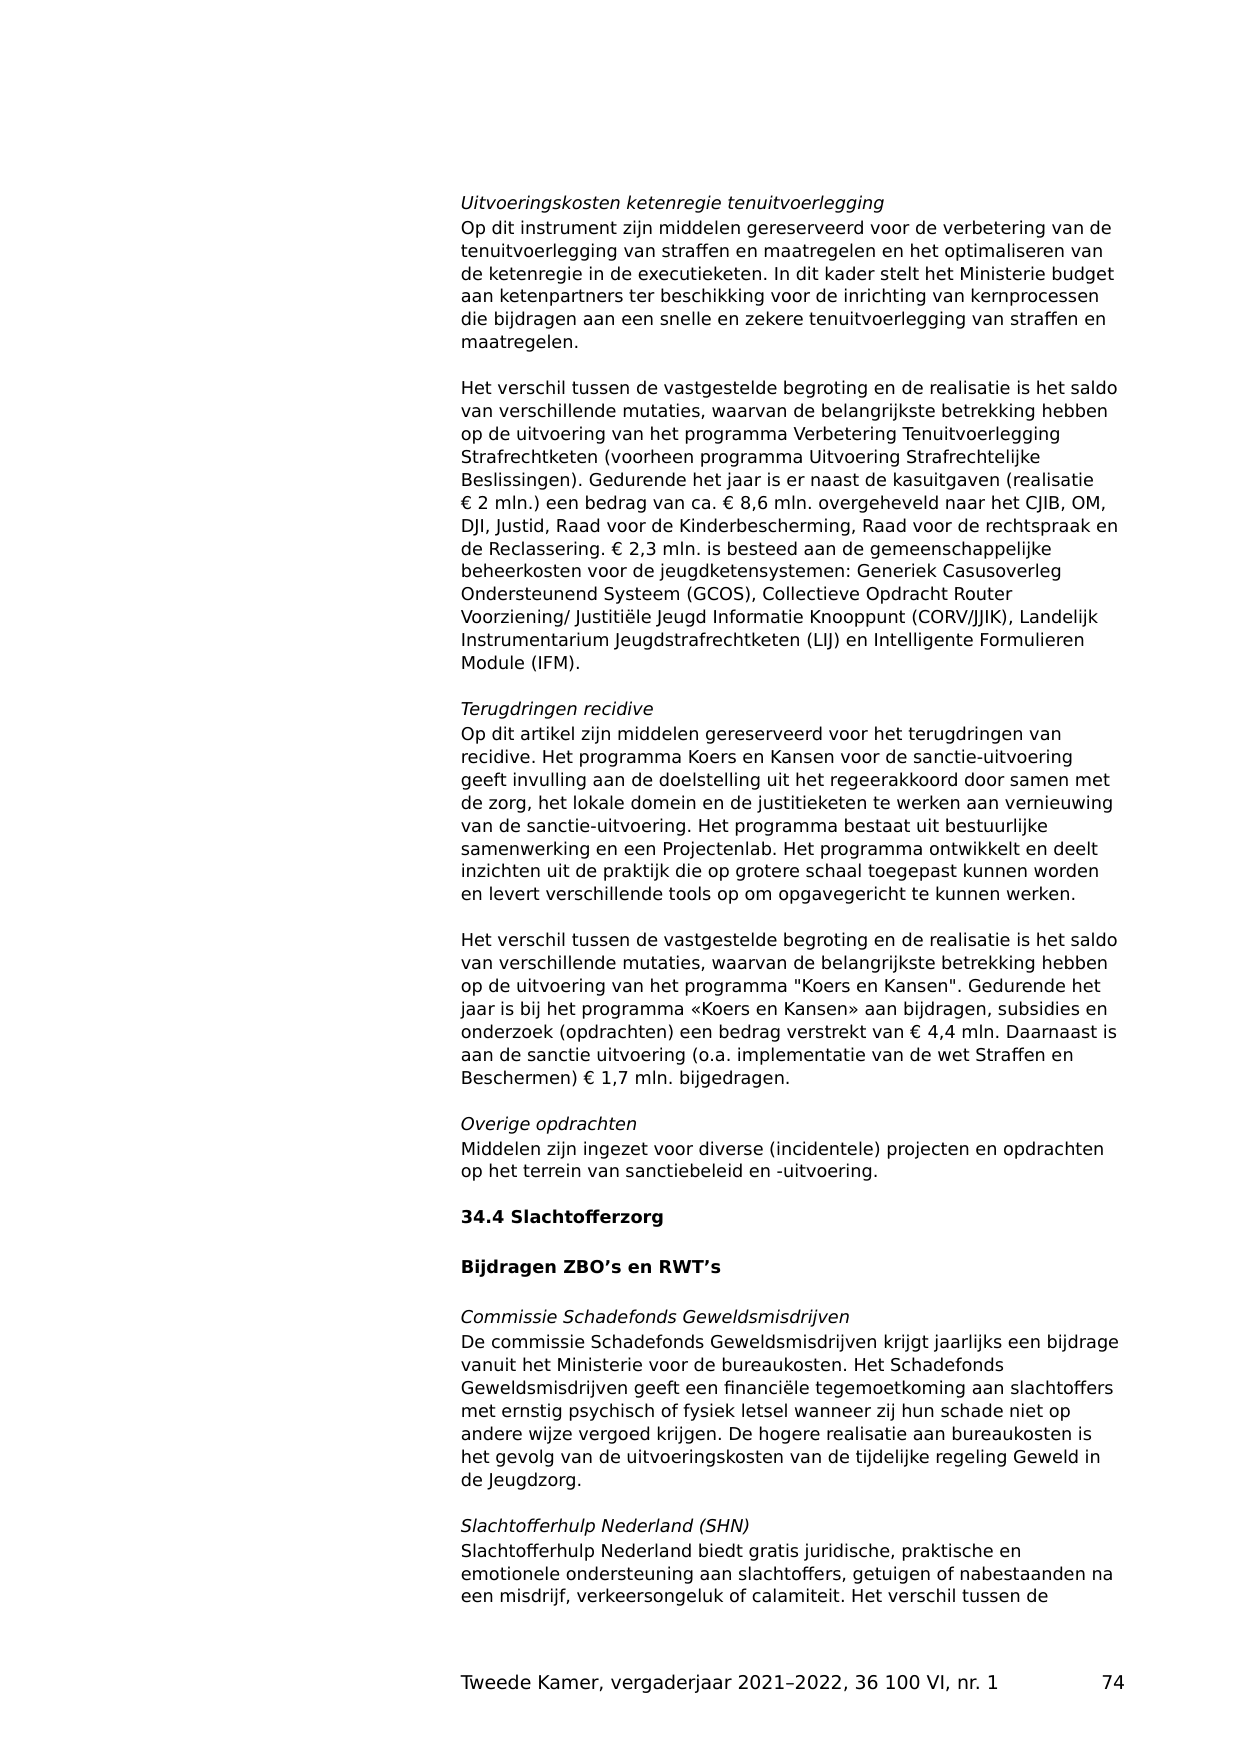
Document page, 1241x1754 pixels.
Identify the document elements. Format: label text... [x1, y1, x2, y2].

text 34.4 Slachtofferzorg [461, 1205, 1125, 1228]
text Uitvoeringskosten ketenregie tenuitvoerlegging [461, 191, 1125, 214]
text Bijdragen ZBO’s en RWT’s [461, 1255, 1125, 1278]
text De commissie Schadefonds Geweldsmisdrijven krijgt jaarlijks een bijdrage vanuit het Ministerie voor de bureaukosten. Het Schadefonds Geweldsmisdrijven geeft een financiële tegemoetkoming aan slachtoffers met ernstig psychisch of fysiek letsel wanneer zij hun schade niet op andere wijze vergoed krijgen. De hogere realisatie aan bureaukosten is het gevolg van de uitvoeringskosten van de tijdelijke regeling Geweld in de Jeugdzorg. [461, 1330, 1125, 1491]
text Op dit artikel zijn middelen gereserveerd voor het terugdringen van recidive. Het programma Koers en Kansen voor de sanctie-uitvoering geeft invulling aan de doelstelling uit het regeerakkoord door samen met de zorg, het lokale domein en de justitieketen te werken aan vernieuwing van de sanctie-uitvoering. Het programma bestaat uit bestuurlijke samenwerking en een Projectenlab. Het programma ontwikkelt en deelt inzichten uit de praktijk die op grotere schaal toegepast kunnen worden en levert verschillende tools op om opgavegericht te kunnen werken. [461, 722, 1125, 905]
text Middelen zijn ingezet voor diverse (incidentele) projecten en opdrachten op het terrein van sanctiebeleid en -uitvoering. [461, 1137, 1125, 1182]
text Het verschil tussen de vastgestelde begroting en de realisatie is het saldo van verschillende mutaties, waarvan de belangrijkste betrekking hebben op de uitvoering van het programma Verbetering Tenuitvoerlegging Strafrechtketen (voorheen programma Uitvoering Strafrechtelijke Beslissingen). Gedurende het jaar is er naast de kasuitgaven (realisatie € 2 mln.) een bedrag van ca. € 8,6 mln. overgeheveld naar het CJIB, OM, DJI, Justid, Raad voor de Kinderbescherming, Raad voor de rechtspraak en de Reclassering. € 2,3 mln. is besteed aan de gemeenschappelijke beheerkosten voor de jeugdketensystemen: Generiek Casusoverleg Ondersteunend Systeem (GCOS), Collectieve Opdracht Router Voorziening/ Justitiële Jeugd Informatie Knooppunt (CORV/JJIK), Landelijk Instrumentarium Jeugdstrafrechtketen (LIJ) en Intelligente Formulieren Module (IFM). [461, 376, 1125, 674]
text Op dit instrument zijn middelen gereserveerd voor de verbetering van de tenuitvoerlegging van straffen en maatregelen en het optimaliseren van de ketenregie in de executieketen. In dit kader stelt het Ministerie budget aan ketenpartners ter beschikking voor de inrichting van kernprocessen die bijdragen aan een snelle en zekere tenuitvoerlegging van straffen en maatregelen. [461, 216, 1125, 353]
text Terugdringen recidive [461, 697, 1125, 720]
text Commissie Schadefonds Geweldsmisdrijven [461, 1305, 1125, 1328]
text Het verschil tussen de vastgestelde begroting en de realisatie is het saldo van verschillende mutaties, waarvan de belangrijkste betrekking hebben op de uitvoering van het programma "Koers en Kansen". Gedurende het jaar is bij het programma «Koers en Kansen» aan bijdragen, subsidies en onderzoek (opdrachten) een bedrag verstrekt van € 4,4 mln. Daarnaast is aan de sanctie uitvoering (o.a. implementatie van de wet Straffen en Beschermen) € 1,7 mln. bijgedragen. [461, 928, 1125, 1089]
text Overige opdrachten [461, 1112, 1125, 1134]
text Slachtofferhulp Nederland (SHN) [461, 1514, 1125, 1537]
text Slachtofferhulp Nederland biedt gratis juridische, praktische en emotionele ondersteuning aan slachtoffers, getuigen of nabestaanden na een misdrijf, verkeersongeluk of calamiteit. Het verschil tussen de [461, 1539, 1125, 1607]
